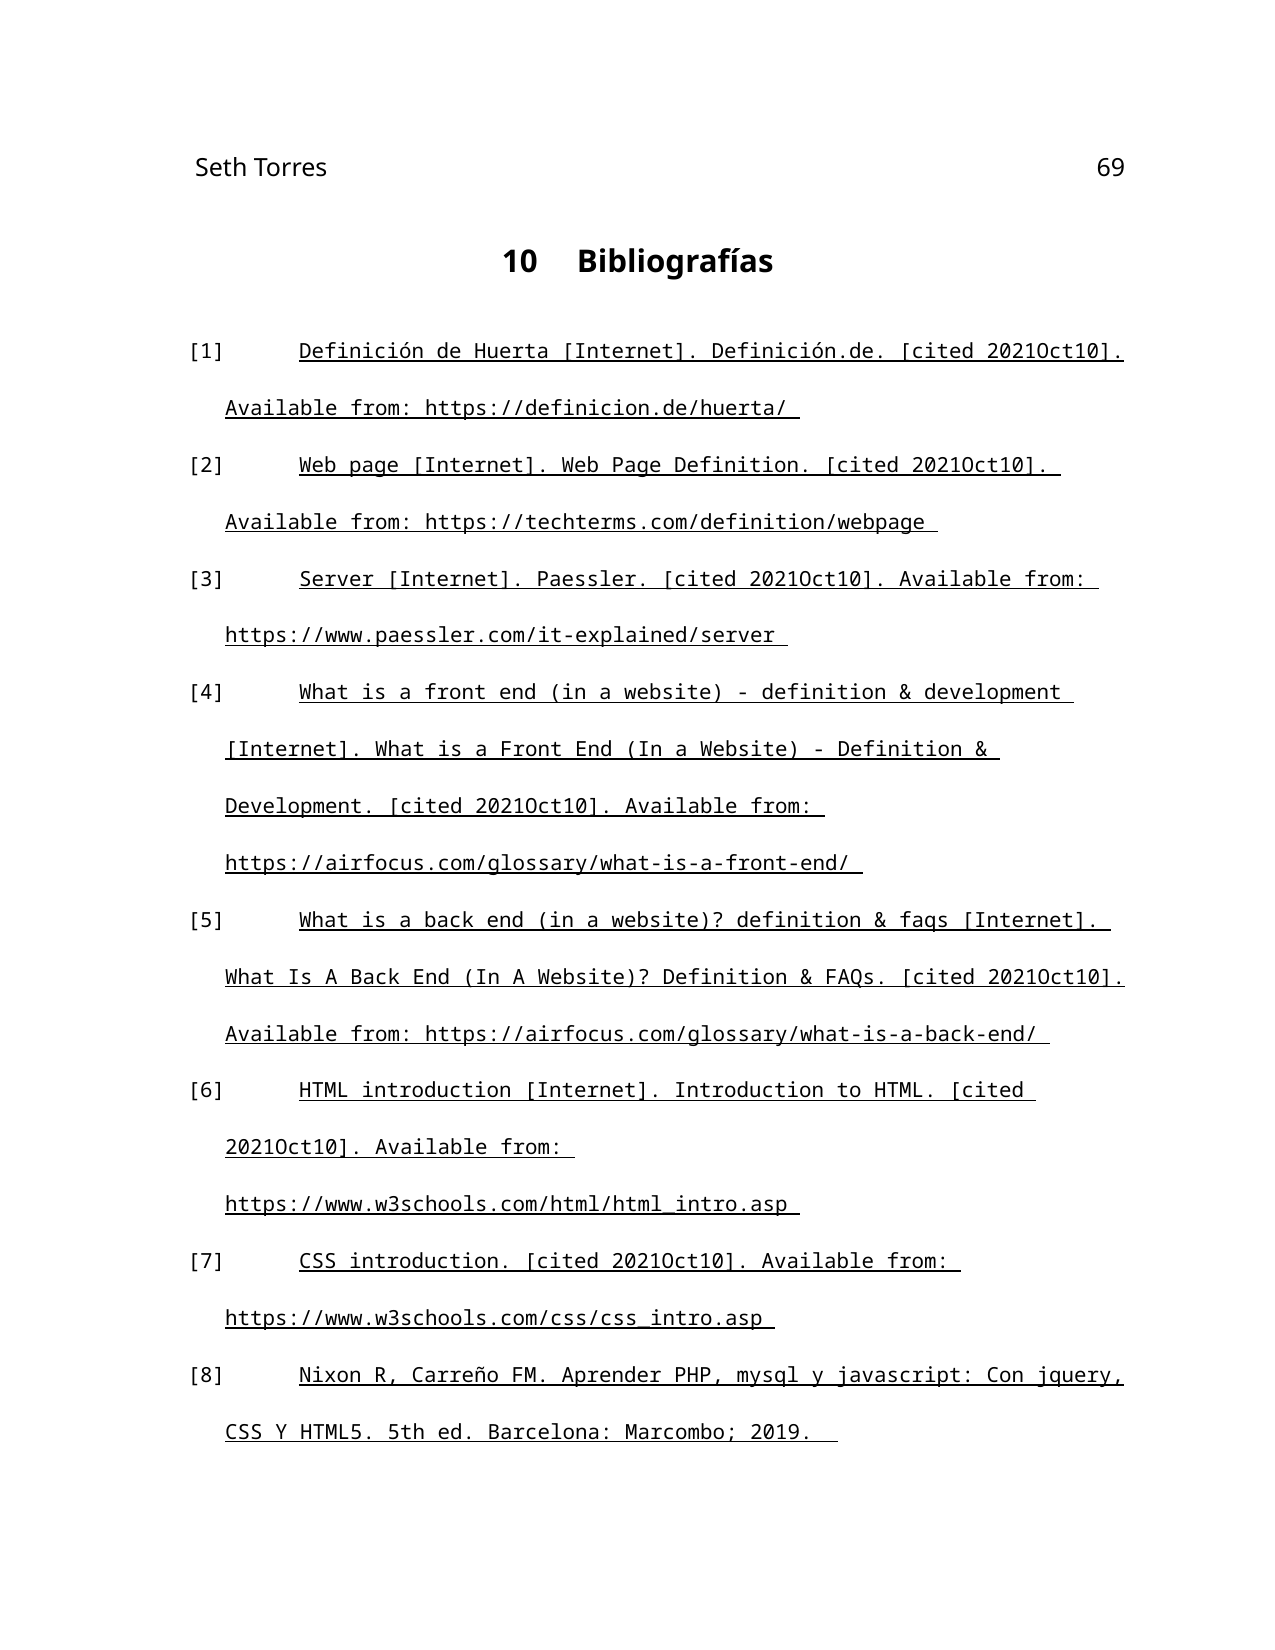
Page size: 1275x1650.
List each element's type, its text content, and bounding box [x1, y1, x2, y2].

list CSS introduction. [cited 2021Oct10]. Available from: https://www.w3schools.com/css/css_intro.asp [187, 1246, 1125, 1332]
subtitle Bibliografías [150, 238, 1125, 281]
list Web page [Internet]. Web Page Definition. [cited 2021Oct10]. Available from: https://techterms.com/definition/webpage [187, 450, 1125, 535]
list Server [Internet]. Paessler. [cited 2021Oct10]. Available from: https://www.paessler.com/it-explained/server [187, 564, 1125, 649]
list What is a back end (in a website)? definition & faqs [Internet]. What Is A Back End (In A Website)? Definition & FAQs. [cited 2021Oct10]. Available from: https://airfocus.com/glossary/what-is-a-back-end/ [187, 905, 1125, 1047]
list Nixon R, Carreño FM. Aprender PHP, mysql y javascript: Con jquery, CSS Y HTML5. 5th ed. Barcelona: Marcombo; 2019. [187, 1360, 1125, 1445]
list HTML introduction [Internet]. Introduction to HTML. [cited 2021Oct10]. Available from: https://www.w3schools.com/html/html_intro.asp [187, 1076, 1125, 1218]
list What is a front end (in a website) - definition & development [Internet]. What is a Front End (In a Website) - Definition & Development. [cited 2021Oct10]. Available from: https://airfocus.com/glossary/what-is-a-front-end/ [187, 677, 1125, 877]
list Definición de Huerta [Internet]. Definición.de. [cited 2021Oct10]. Available from: https://definicion.de/huerta/ [187, 336, 1125, 422]
